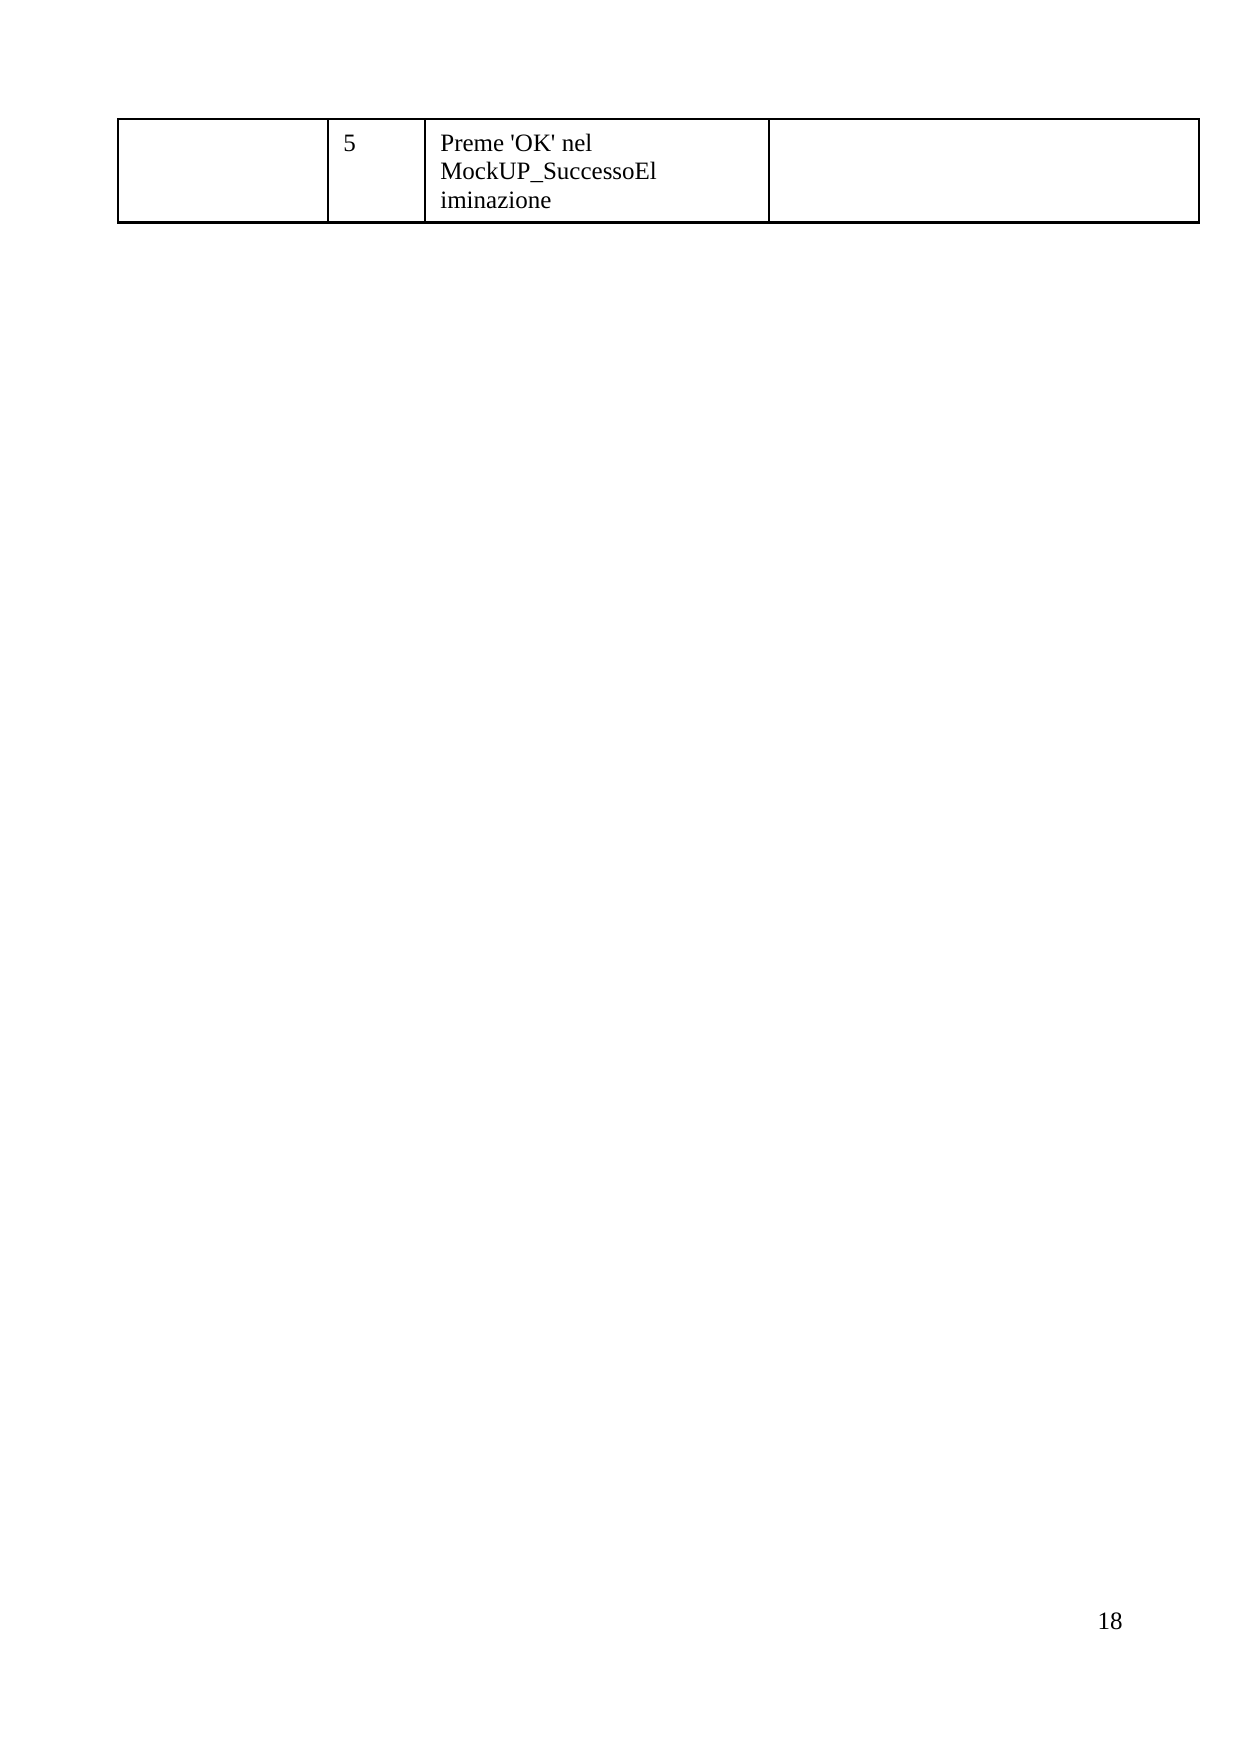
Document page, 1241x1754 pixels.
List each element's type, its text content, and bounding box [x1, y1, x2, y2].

table_cell 5 [329, 120, 424, 221]
table_cell [119, 120, 327, 221]
table_cell [770, 120, 1198, 221]
table_cell Preme 'OK' nel MockUP_SuccessoEl iminazione [426, 120, 768, 221]
